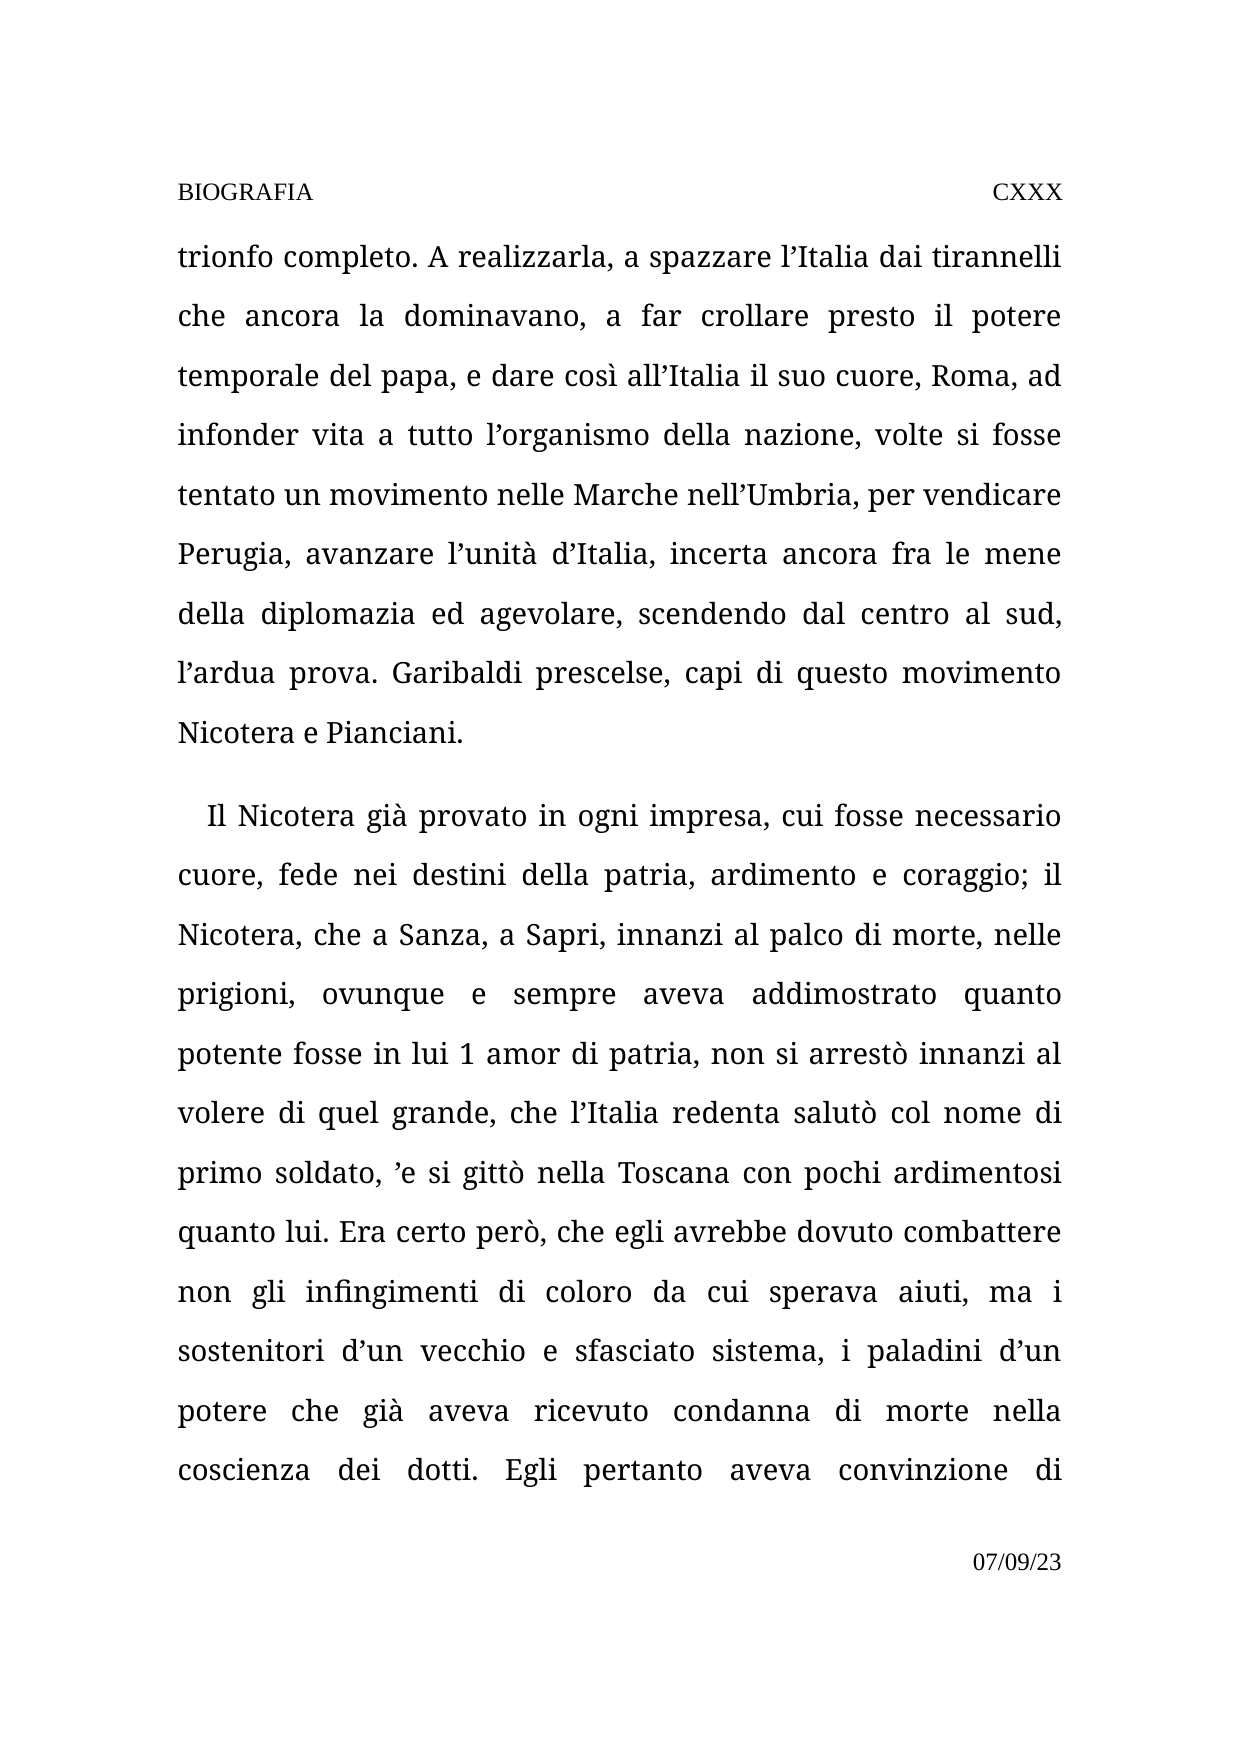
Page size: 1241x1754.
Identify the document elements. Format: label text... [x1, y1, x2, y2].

text trionfo completo. A realizzarla, a spazzare l’Italia dai tirannelli che ancora la dominavano, a far crollare presto il potere temporale del papa, e dare così all’Italia il suo cuore, Roma, ad infonder vita a tutto l’organismo della nazione, volte si fosse tentato un movimento nelle Marche nell’Umbria, per vendicare Perugia, avanzare l’unità d’Italia, incerta ancora fra le mene della diplomazia ed agevolare, scendendo dal centro al sud, l’ardua prova. Garibaldi prescelse, capi di questo movimento Nicotera e Pianciani. [177, 236, 1063, 752]
text Il Nicotera già provato in ogni impresa, cui fosse necessario cuore, fede nei destini della patria, ardimento e coraggio; il Nicotera, che a Sanza, a Sapri, innanzi al palco di morte, nelle prigioni, ovunque e sempre aveva addimostrato quanto potente fosse in lui 1 amor di patria, non si arrestò innanzi al volere di quel grande, che l’Italia redenta salutò col nome di primo soldato, ’e si gittò nella Toscana con pochi ardimentosi quanto lui. Era certo però, che egli avrebbe dovuto combattere non gli infingimenti di coloro da cui sperava aiuti, ma i sostenitori d’un vecchio e sfasciato sistema, i paladini d’un potere che già aveva ricevuto condanna di morte nella coscienza dei dotti. Egli pertanto aveva convinzione di [177, 795, 1063, 1489]
